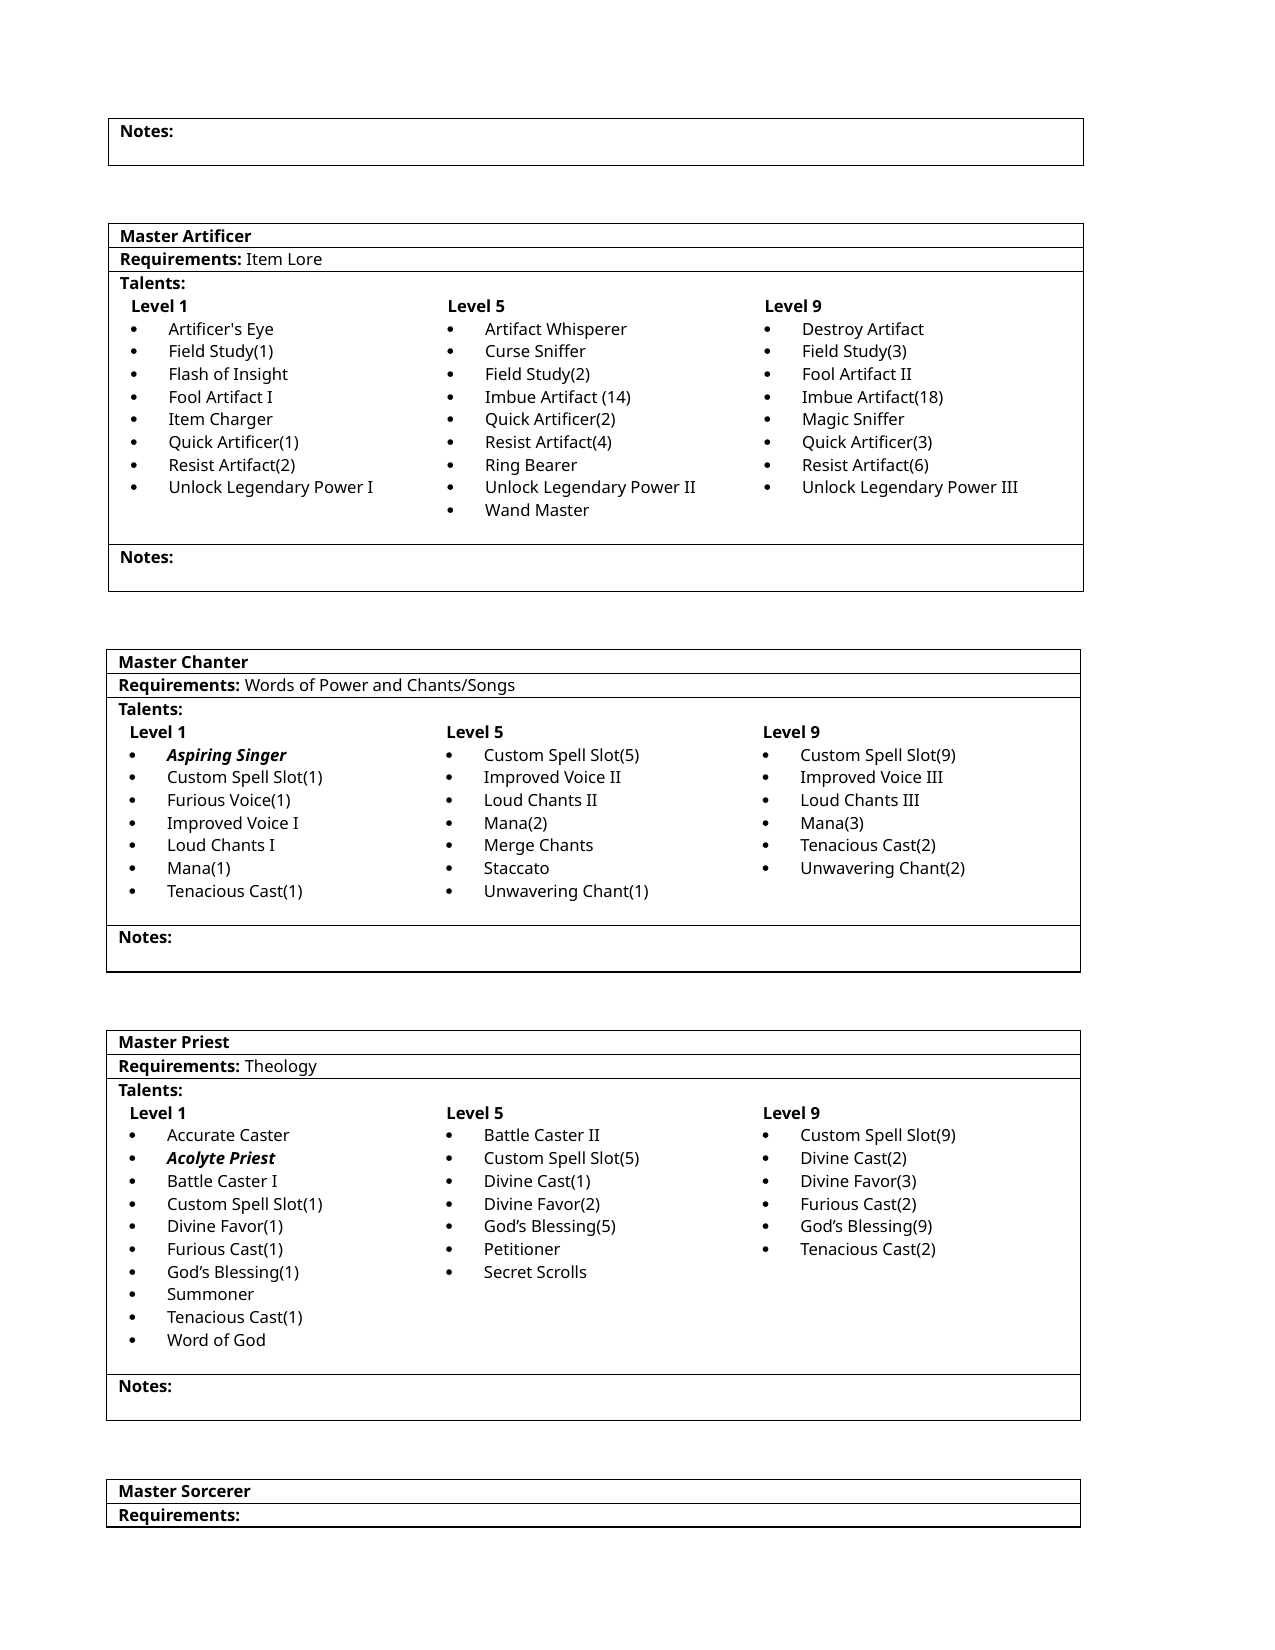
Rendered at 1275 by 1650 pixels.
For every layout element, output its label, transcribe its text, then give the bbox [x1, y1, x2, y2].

table_header Level 9 [751, 1101, 1068, 1124]
table_cell Talents: [109, 272, 1083, 544]
table_cell Requirements: Theology [107, 1055, 1080, 1077]
table_cell Notes: [109, 545, 1083, 591]
table_cell Aspiring Singer Custom Spell Slot(1) Furious Voice(1) Improved Voice I Loud Chants I Mana(1) Tenacious Cast(1) [118, 743, 435, 925]
table_cell Talents: [107, 698, 1080, 925]
table_header Level 1 [120, 294, 436, 317]
table_cell Requirements: [107, 1504, 1080, 1526]
table_cell Custom Spell Slot(9) Improved Voice III Loud Chants III Mana(3) Tenacious Cast(2) Unwavering Chant(2) [751, 743, 1068, 925]
table_header Master Chanter [107, 650, 1080, 673]
table_cell Accurate Caster Acolyte Priest Battle Caster I Custom Spell Slot(1) Divine Favor(1) Furious Cast(1) God’s Blessing(1) Summoner Tenacious Cast(1) Word of God [118, 1124, 435, 1374]
table_cell Notes: [107, 1375, 1080, 1420]
table_cell Notes: [109, 119, 1083, 164]
table_cell Battle Caster II Custom Spell Slot(5) Divine Cast(1) Divine Favor(2) God’s Blessing(5) Petitioner Secret Scrolls [435, 1124, 751, 1374]
table_header Master Artificer [109, 224, 1083, 247]
table_header Master Priest [107, 1031, 1080, 1054]
table_header Level 5 [435, 721, 751, 743]
table_cell Destroy Artifact Field Study(3) Fool Artifact II Imbue Artifact(18) Magic Sniffer Quick Artificer(3) Resist Artifact(6) Unlock Legendary Power III [753, 317, 1070, 544]
table_header Master Sorcerer [107, 1480, 1080, 1503]
table_cell Artificer's Eye Field Study(1) Flash of Insight Fool Artifact I Item Charger Quick Artificer(1) Resist Artifact(2) Unlock Legendary Power I [120, 317, 436, 544]
table_header Level 9 [753, 294, 1070, 317]
table_cell Requirements: Words of Power and Chants/Songs [107, 674, 1080, 697]
table_header Level 9 [751, 721, 1068, 743]
table_cell Notes: [107, 926, 1080, 971]
table_cell Custom Spell Slot(5) Improved Voice II Loud Chants II Mana(2) Merge Chants Staccato Unwavering Chant(1) [435, 743, 751, 925]
table_header Level 1 [118, 721, 435, 743]
table_header Level 1 [118, 1101, 435, 1124]
table_cell Custom Spell Slot(9) Divine Cast(2) Divine Favor(3) Furious Cast(2) God’s Blessing(9) Tenacious Cast(2) [751, 1124, 1068, 1374]
table_cell Artifact Whisperer Curse Sniffer Field Study(2) Imbue Artifact (14) Quick Artificer(2) Resist Artifact(4) Ring Bearer Unlock Legendary Power II Wand Master [436, 317, 753, 544]
table_cell Talents: [107, 1079, 1080, 1374]
table_header Level 5 [436, 294, 753, 317]
table_cell Requirements: Item Lore [109, 248, 1083, 271]
table_header Level 5 [435, 1101, 751, 1124]
